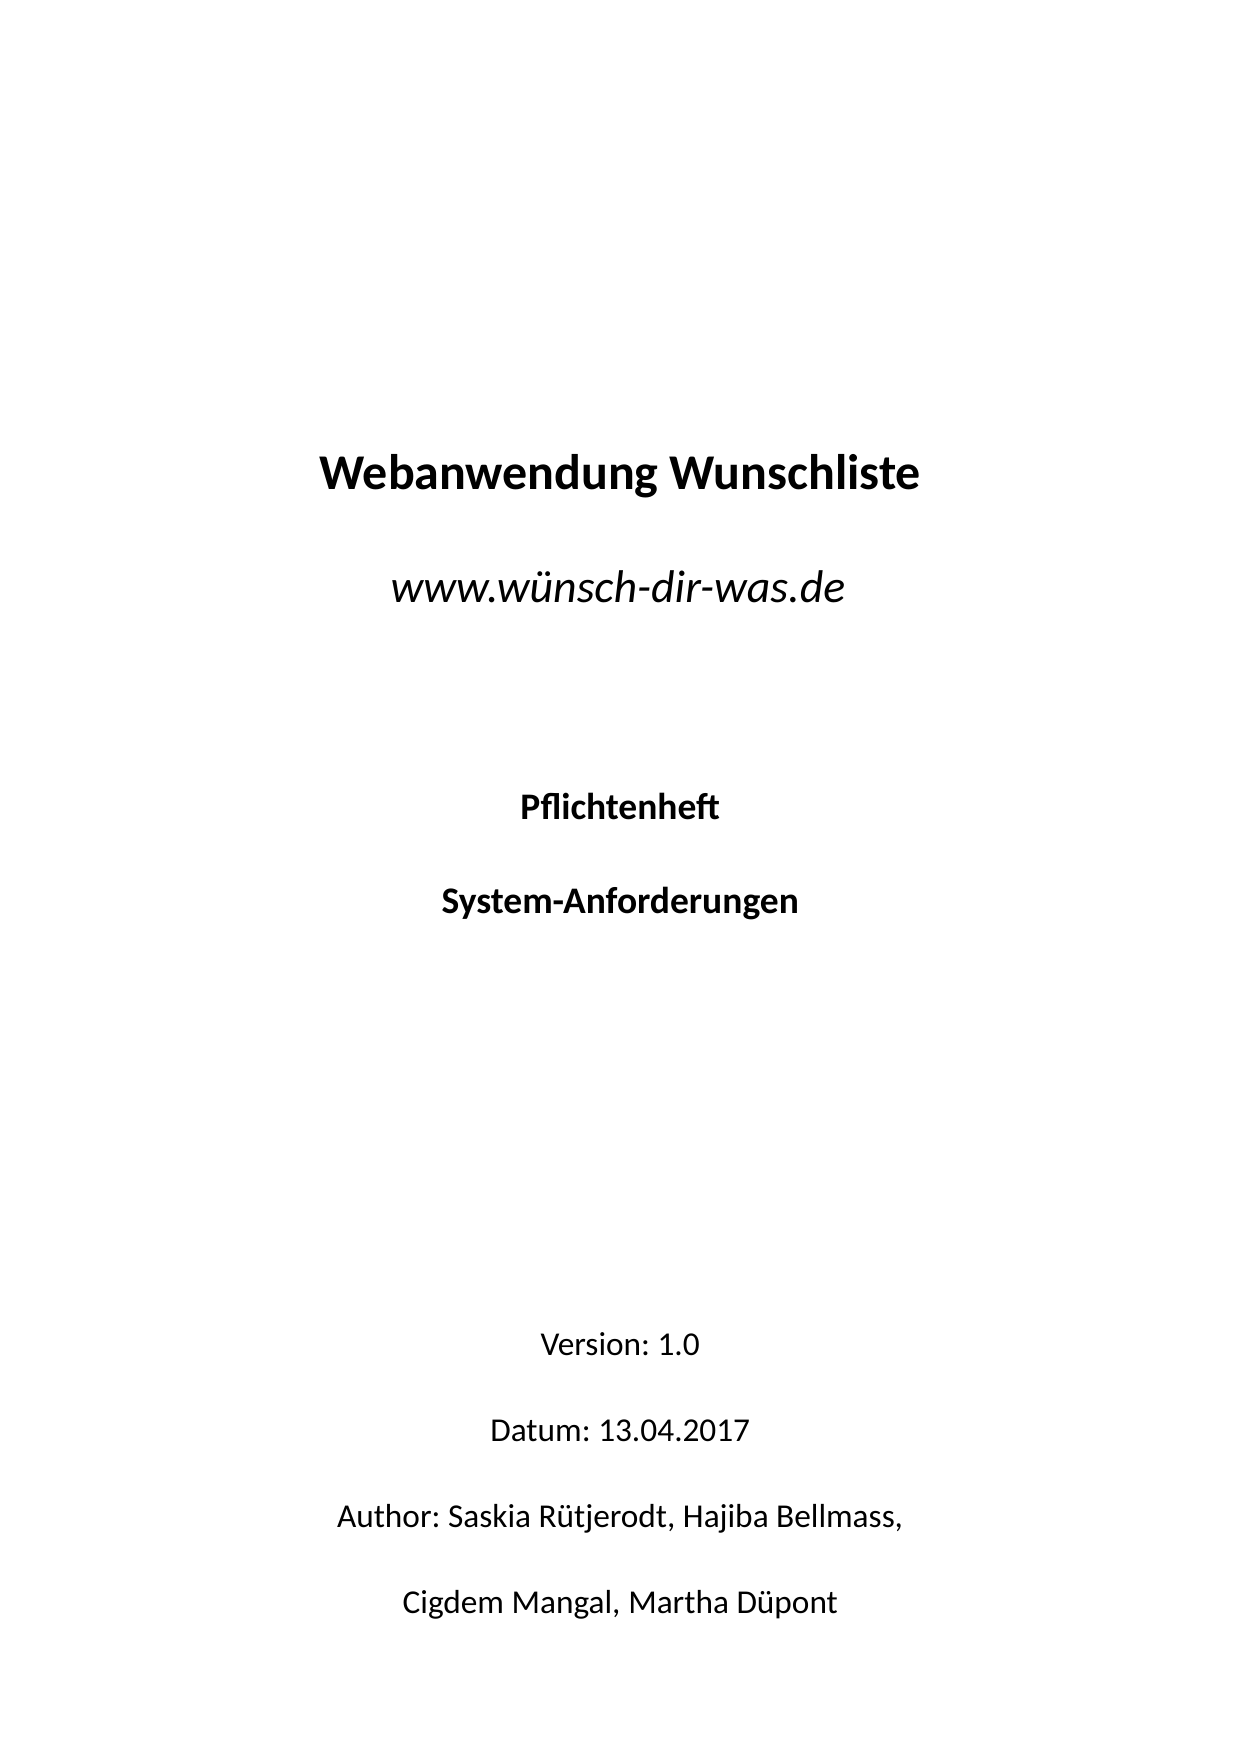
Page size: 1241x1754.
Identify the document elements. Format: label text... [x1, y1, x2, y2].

text Pflichtenheft [148, 783, 1093, 829]
text www.wünsch-dir-was.de [148, 558, 1093, 614]
text System-Anforderungen [148, 877, 1093, 923]
text Webanwendung Wunschliste [148, 441, 1093, 502]
text Author: Saskia Rütjerodt, Hajiba Bellmass, [148, 1495, 1093, 1535]
text Cigdem Mangal, Martha Düpont [148, 1581, 1093, 1621]
text Version: 1.0 [148, 1323, 1093, 1363]
text Datum: 13.04.2017 [148, 1409, 1093, 1449]
